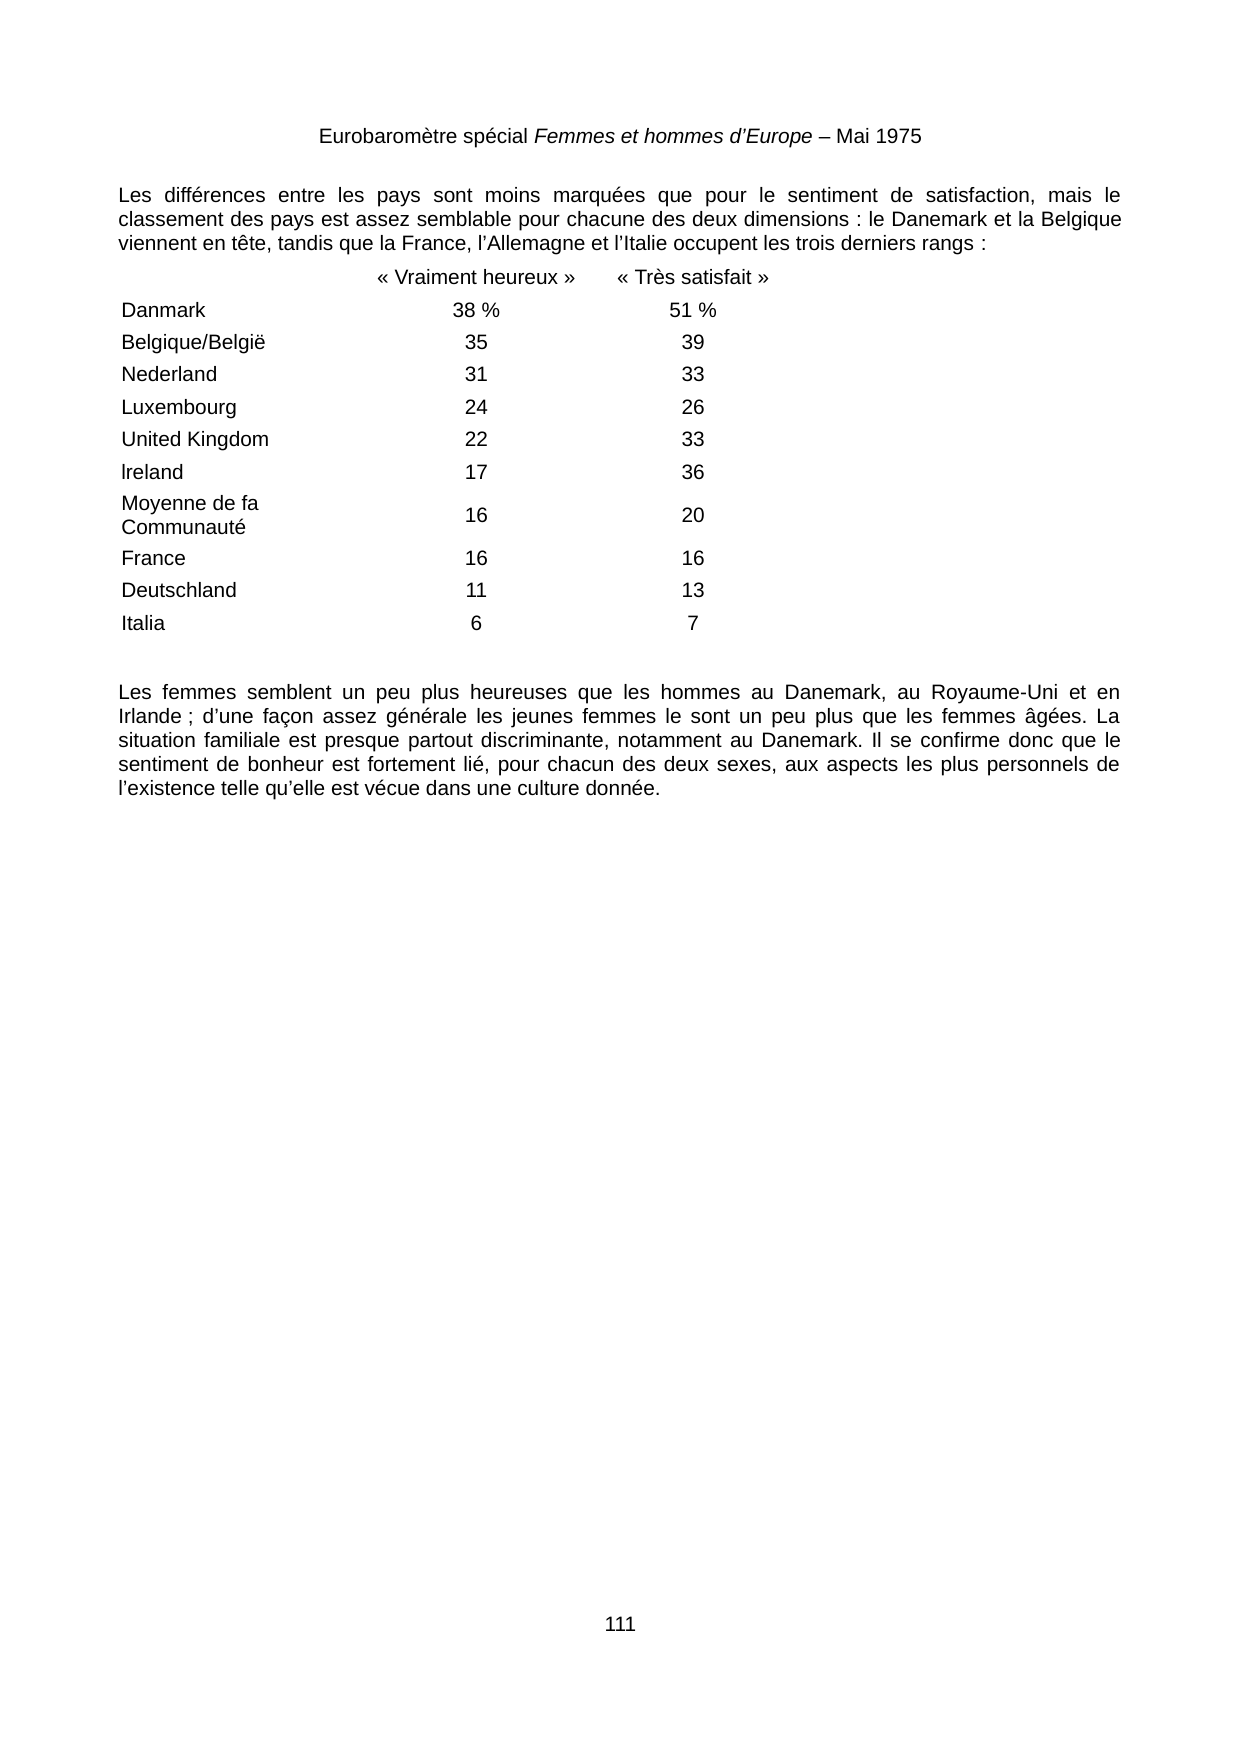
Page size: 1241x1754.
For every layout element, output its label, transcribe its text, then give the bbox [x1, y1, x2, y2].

table_cell 51 % [586, 293, 800, 326]
table_cell lreland [118, 455, 366, 488]
table_cell 33 [586, 358, 800, 391]
table_cell 11 [366, 574, 586, 606]
table_cell 26 [586, 391, 800, 423]
table_cell 20 [586, 488, 800, 541]
table_cell 36 [586, 455, 800, 488]
table_cell 13 [586, 574, 800, 606]
table_cell 22 [366, 423, 586, 455]
table_cell 16 [366, 488, 586, 541]
table_cell France [118, 541, 366, 574]
text Les femmes semblent un peu plus heureuses que les hommes au Danemark, au Royaume-Uni et en Irlande ; d’une façon assez générale les jeunes femmes le sont un peu plus que les femmes âgées. La situation familiale est presque partout discriminante, notamment au Danemark. Il se confirme donc que le sentiment de bonheur est fortement lié, pour chacun des deux sexes, aux aspects les plus personnels de l’existence telle qu’elle est vécue dans une culture donnée. [118, 680, 1122, 800]
table_cell 16 [366, 541, 586, 574]
table_cell Nederland [118, 358, 366, 391]
table_cell Danmark [118, 293, 366, 326]
table_header « Vraiment heureux » [366, 261, 586, 293]
table_cell Deutschland [118, 574, 366, 606]
table_cell 31 [366, 358, 586, 391]
table_cell 16 [586, 541, 800, 574]
table_cell Belgique/België [118, 326, 366, 358]
table_cell United Kingdom [118, 423, 366, 455]
table_cell 35 [366, 326, 586, 358]
table_header « Très satisfait » [586, 261, 800, 293]
table_cell 38 % [366, 293, 586, 326]
table_cell 39 [586, 326, 800, 358]
text Les différences entre les pays sont moins marquées que pour le sentiment de satisfaction, mais le classement des pays est assez semblable pour chacune des deux dimensions : le Danemark et la Belgique viennent en tête, tandis que la France, l’Allemagne et l’Italie occupent les trois derniers rangs : [118, 183, 1122, 255]
table_cell Italia [118, 606, 366, 639]
table_cell 6 [366, 606, 586, 639]
table_cell Moyenne de fa Communauté [118, 488, 366, 541]
table_cell 17 [366, 455, 586, 488]
table_cell 24 [366, 391, 586, 423]
table_cell 7 [586, 606, 800, 639]
table_cell 33 [586, 423, 800, 455]
table_header [118, 261, 366, 293]
table_cell Luxembourg [118, 391, 366, 423]
